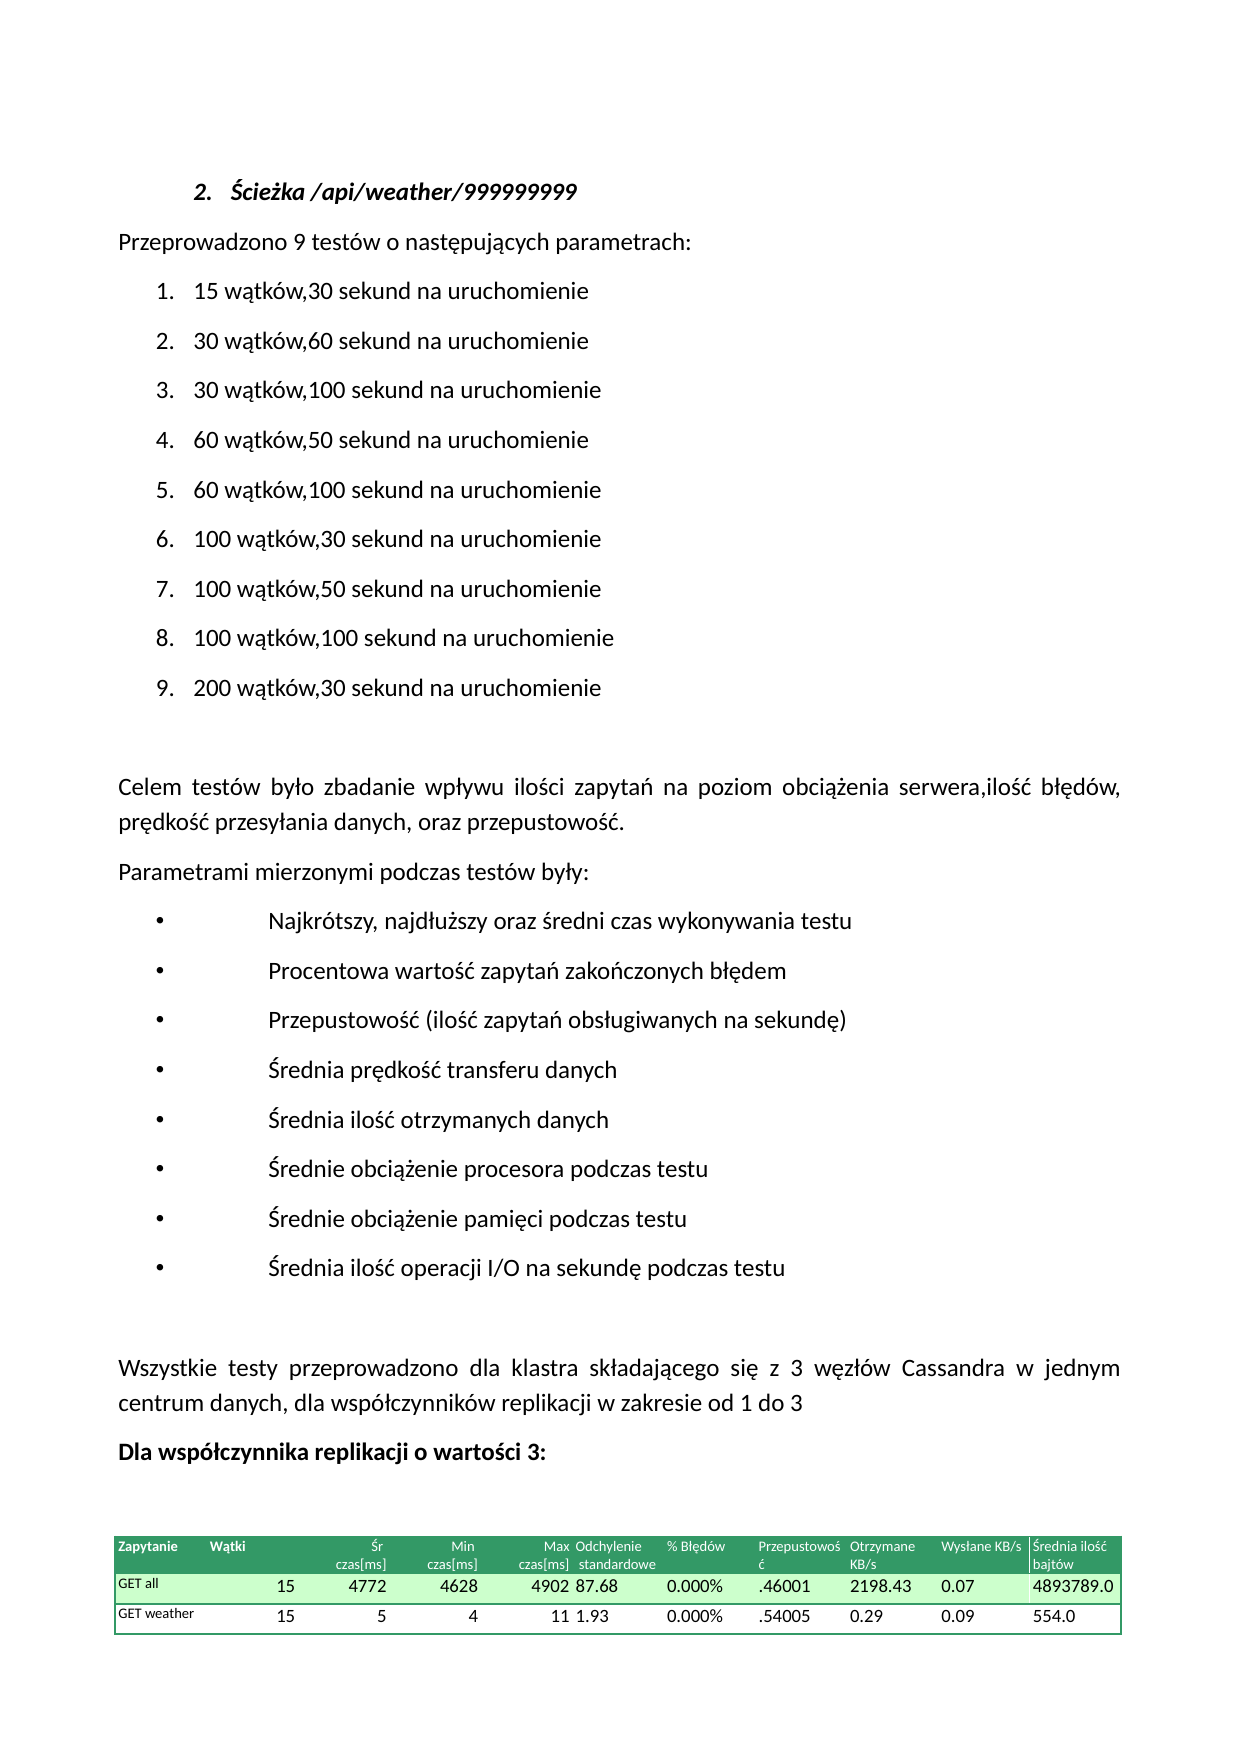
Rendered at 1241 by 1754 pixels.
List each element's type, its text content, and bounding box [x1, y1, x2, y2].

table_cell 15 [206, 1574, 298, 1603]
list Średnia ilość operacji I/O na sekundę podczas testu [156, 1253, 1122, 1283]
text Wszystkie testy przeprowadzono dla klastra składającego się z 3 węzłów Cassandra w jednym centrum danych, dla współczynników replikacji w zakresie od 1 do 3 [118, 1352, 1122, 1417]
table_cell 0.000% [664, 1605, 755, 1633]
table_header % Błędów [664, 1537, 755, 1573]
list Średnie obciążenie pamięci podczas testu [156, 1203, 1122, 1233]
table_header Min czas[ms] [389, 1537, 481, 1573]
list 30 wątków,100 sekund na uruchomienie [156, 375, 1122, 405]
table_cell 4628 [389, 1574, 481, 1603]
table_cell .46001 [755, 1574, 847, 1603]
text Celem testów było zbadanie wpływu ilości zapytań na poziom obciążenia serwera,ilość błędów, prędkość przesyłania danych, oraz przepustowość. [118, 771, 1122, 837]
table_header Max czas[ms] [481, 1537, 572, 1573]
table_cell 554.0 [1030, 1605, 1120, 1633]
list 30 wątków,60 sekund na uruchomienie [156, 325, 1122, 356]
table_cell 87.68 [572, 1574, 664, 1603]
list Procentowa wartość zapytań zakończonych błędem [156, 955, 1122, 986]
list Średnia ilość otrzymanych danych [156, 1104, 1122, 1134]
list Ścieżka /api/weather/999999999 [193, 176, 1122, 207]
list 60 wątków,100 sekund na uruchomienie [156, 474, 1122, 504]
table_cell 5 [298, 1605, 389, 1633]
list 100 wątków,30 sekund na uruchomienie [156, 523, 1122, 554]
table_cell 1.93 [572, 1605, 664, 1633]
list 200 wątków,30 sekund na uruchomienie [156, 672, 1122, 703]
table_header Zapytanie [116, 1537, 206, 1573]
table_header Wątki [206, 1537, 298, 1573]
list 100 wątków,50 sekund na uruchomienie [156, 573, 1122, 603]
table_header Wysłane KB/s [938, 1537, 1029, 1573]
table_cell 4772 [298, 1574, 389, 1603]
list 100 wątków,100 sekund na uruchomienie [156, 623, 1122, 653]
table_header Przepustowość [755, 1537, 847, 1573]
list 60 wątków,50 sekund na uruchomienie [156, 424, 1122, 455]
table_cell GET all [116, 1574, 206, 1603]
table_header Średnia ilość bajtów [1030, 1537, 1120, 1573]
table_header Śr czas[ms] [298, 1537, 389, 1573]
list Przepustowość (ilość zapytań obsługiwanych na sekundę) [156, 1005, 1122, 1035]
table_header Odchylenie standardowe [572, 1537, 664, 1573]
table_cell GET weather [116, 1605, 206, 1633]
table_cell 2198.43 [847, 1574, 938, 1603]
list Średnia prędkość transferu danych [156, 1054, 1122, 1085]
table_cell 0.000% [664, 1574, 755, 1603]
table_cell 11 [481, 1605, 572, 1633]
table_cell 15 [206, 1605, 298, 1633]
list 15 wątków,30 sekund na uruchomienie [156, 276, 1122, 306]
table_cell 4 [389, 1605, 481, 1633]
table_cell 0.09 [938, 1605, 1029, 1633]
text Przeprowadzono 9 testów o następujących parametrach: [118, 226, 1122, 256]
list Najkrótszy, najdłuższy oraz średni czas wykonywania testu [156, 906, 1122, 936]
table_cell 0.29 [847, 1605, 938, 1633]
list Średnie obciążenie procesora podczas testu [156, 1153, 1122, 1184]
table_cell .54005 [755, 1605, 847, 1633]
table_cell 4893789.0 [1030, 1574, 1120, 1603]
table_header Otrzymane KB/s [847, 1537, 938, 1573]
table_cell 0.07 [938, 1574, 1029, 1603]
table_cell 4902 [481, 1574, 572, 1603]
text Parametrami mierzonymi podczas testów były: [118, 856, 1122, 886]
text Dla współczynnika replikacji o wartości 3: [118, 1436, 1122, 1467]
